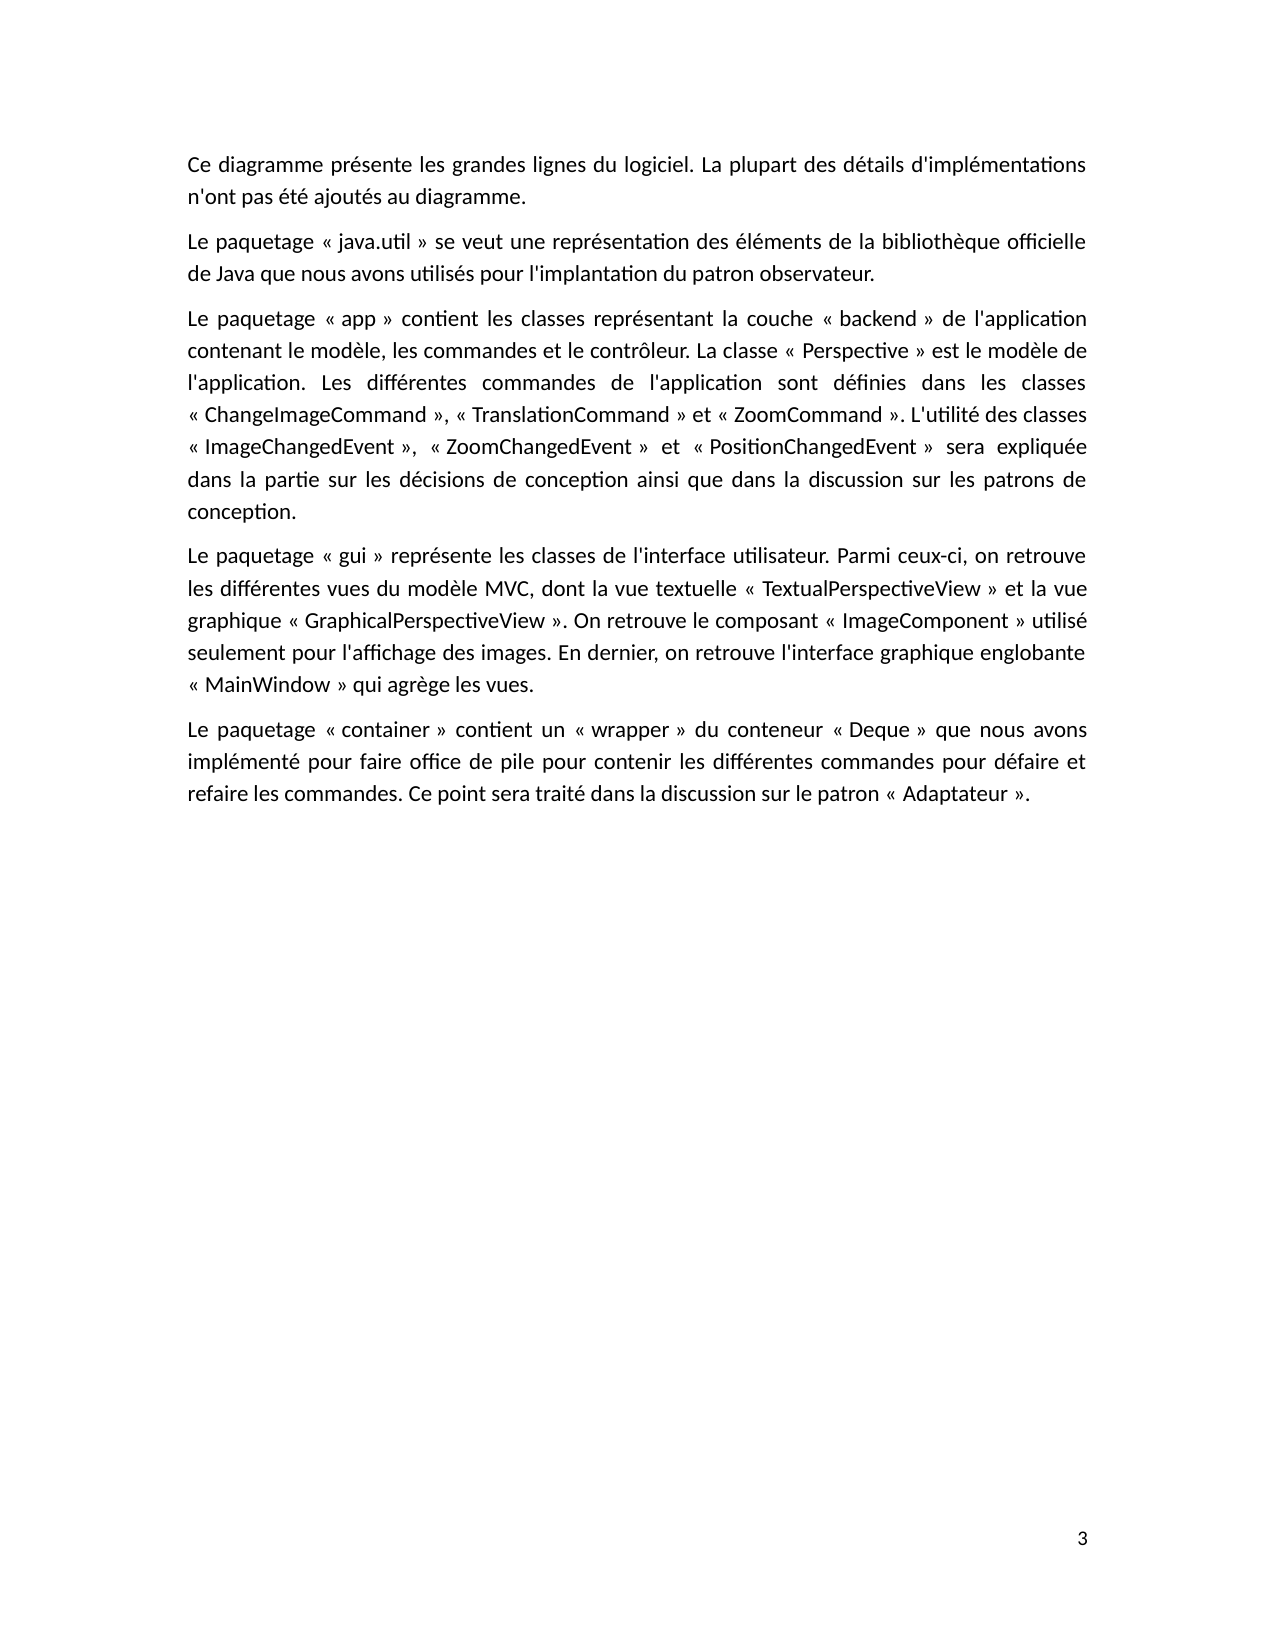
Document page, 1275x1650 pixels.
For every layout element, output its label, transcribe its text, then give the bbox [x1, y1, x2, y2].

subtitle Ce diagramme présente les grandes lignes du logiciel. La plupart des détails d'implémentations n'ont pas été ajoutés au diagramme. [187, 150, 1087, 210]
subtitle Le paquetage « app » contient les classes représentant la couche « backend » de l'application contenant le modèle, les commandes et le contrôleur. La classe « Perspective » est le modèle de l'application. Les différentes commandes de l'application sont définies dans les classes « ChangeImageCommand », « TranslationCommand » et « ZoomCommand ». L'utilité des classes « ImageChangedEvent », « ZoomChangedEvent » et « PositionChangedEvent » sera expliquée dans la partie sur les décisions de conception ainsi que dans la discussion sur les patrons de conception. [187, 304, 1087, 525]
subtitle Le paquetage « container » contient un « wrapper » du conteneur « Deque » que nous avons implémenté pour faire office de pile pour contenir les différentes commandes pour défaire et refaire les commandes. Ce point sera traité dans la discussion sur le patron « Adaptateur ». [187, 715, 1087, 807]
subtitle Le paquetage « java.util » se veut une représentation des éléments de la bibliothèque officielle de Java que nous avons utilisés pour l'implantation du patron observateur. [187, 227, 1087, 287]
subtitle Le paquetage « gui » représente les classes de l'interface utilisateur. Parmi ceux-ci, on retrouve les différentes vues du modèle MVC, dont la vue textuelle « TextualPerspectiveView » et la vue graphique « GraphicalPerspectiveView ». On retrouve le composant « ImageComponent » utilisé seulement pour l'affichage des images. En dernier, on retrouve l'interface graphique englobante « MainWindow » qui agrège les vues. [187, 542, 1087, 698]
